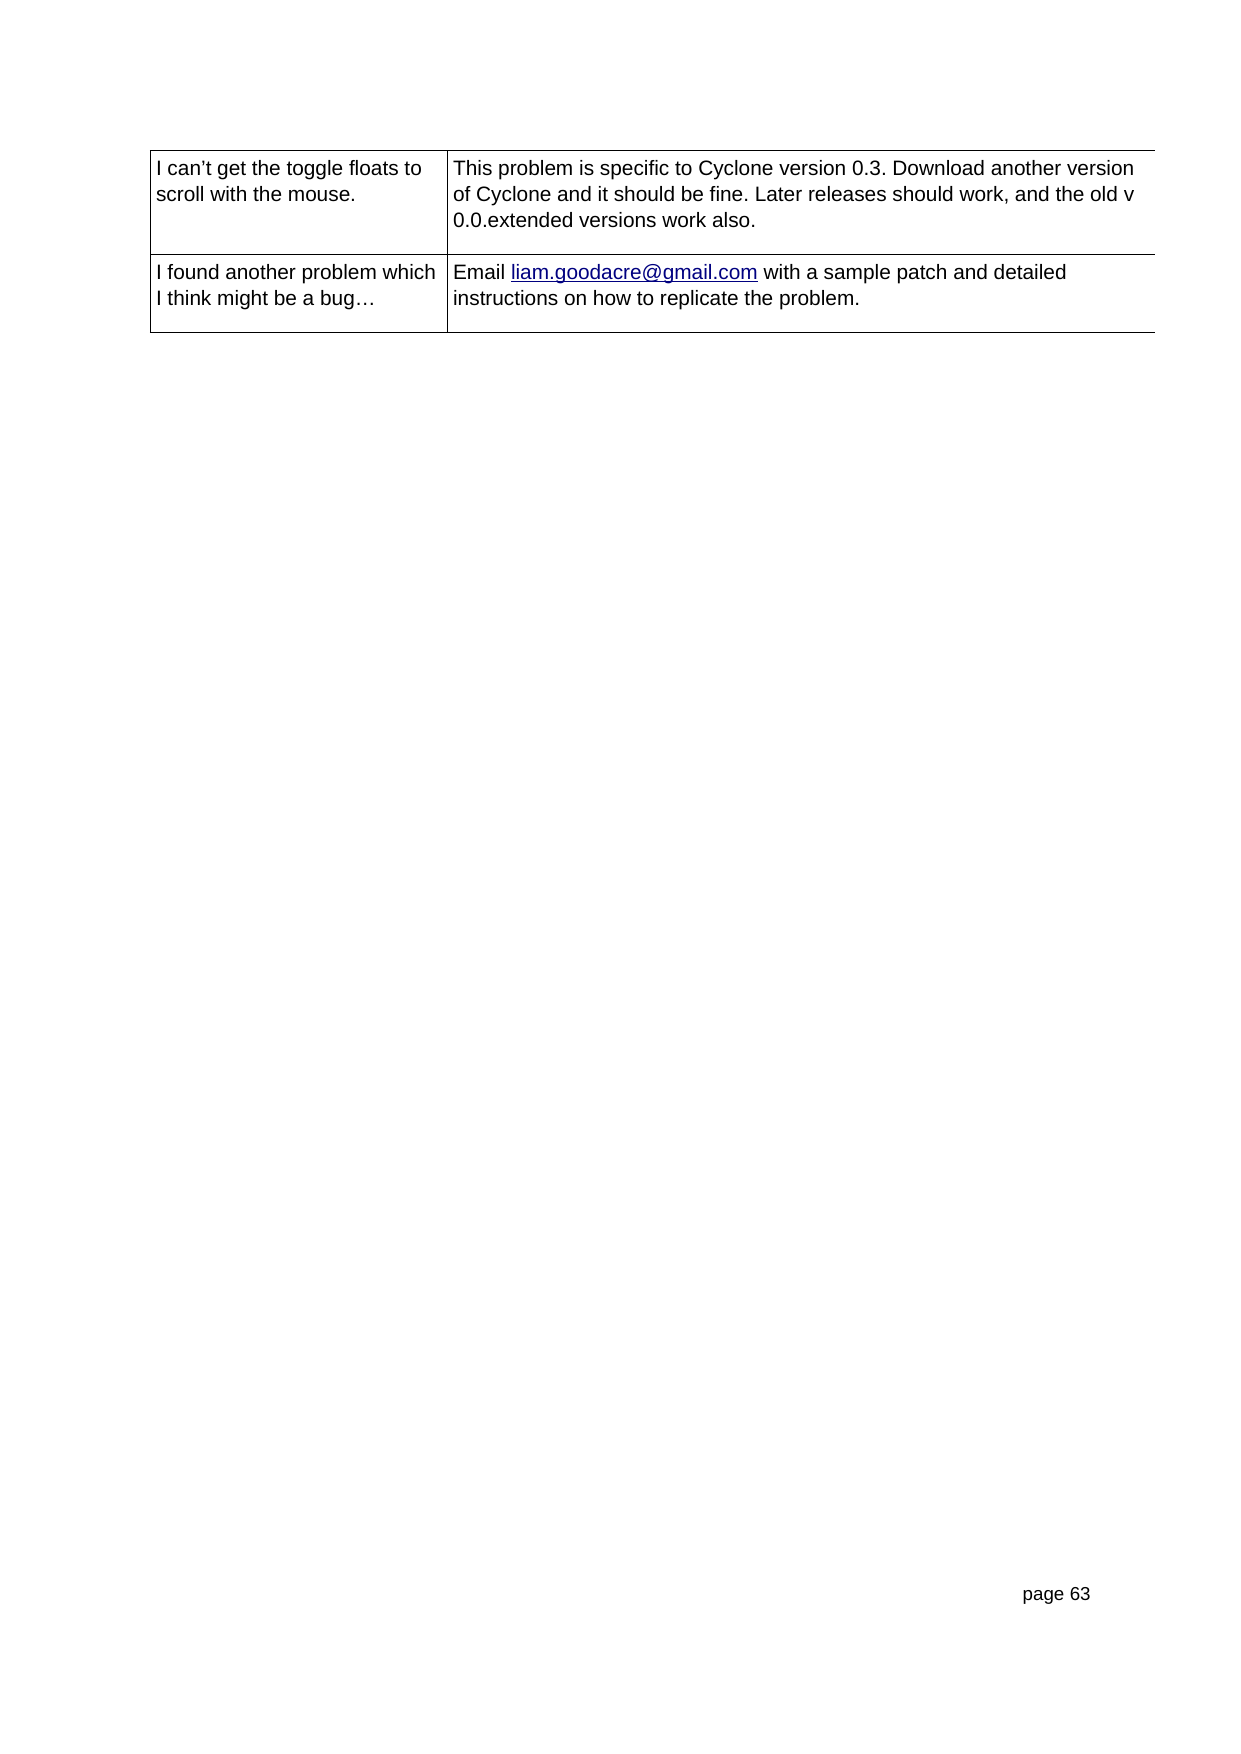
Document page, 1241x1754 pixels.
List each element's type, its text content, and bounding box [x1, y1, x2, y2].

table_cell This problem is specific to Cyclone version 0.3. Download another version of Cyclone and it should be fine. Later releases should work, and the old v 0.0.extended versions work also. [448, 151, 1155, 254]
table_cell Email liam.goodacre@gmail.com with a sample patch and detailed instructions on how to replicate the problem. [448, 255, 1155, 332]
table_cell I can’t get the toggle floats to scroll with the mouse. [151, 151, 447, 254]
table_cell I found another problem which I think might be a bug… [151, 255, 447, 332]
